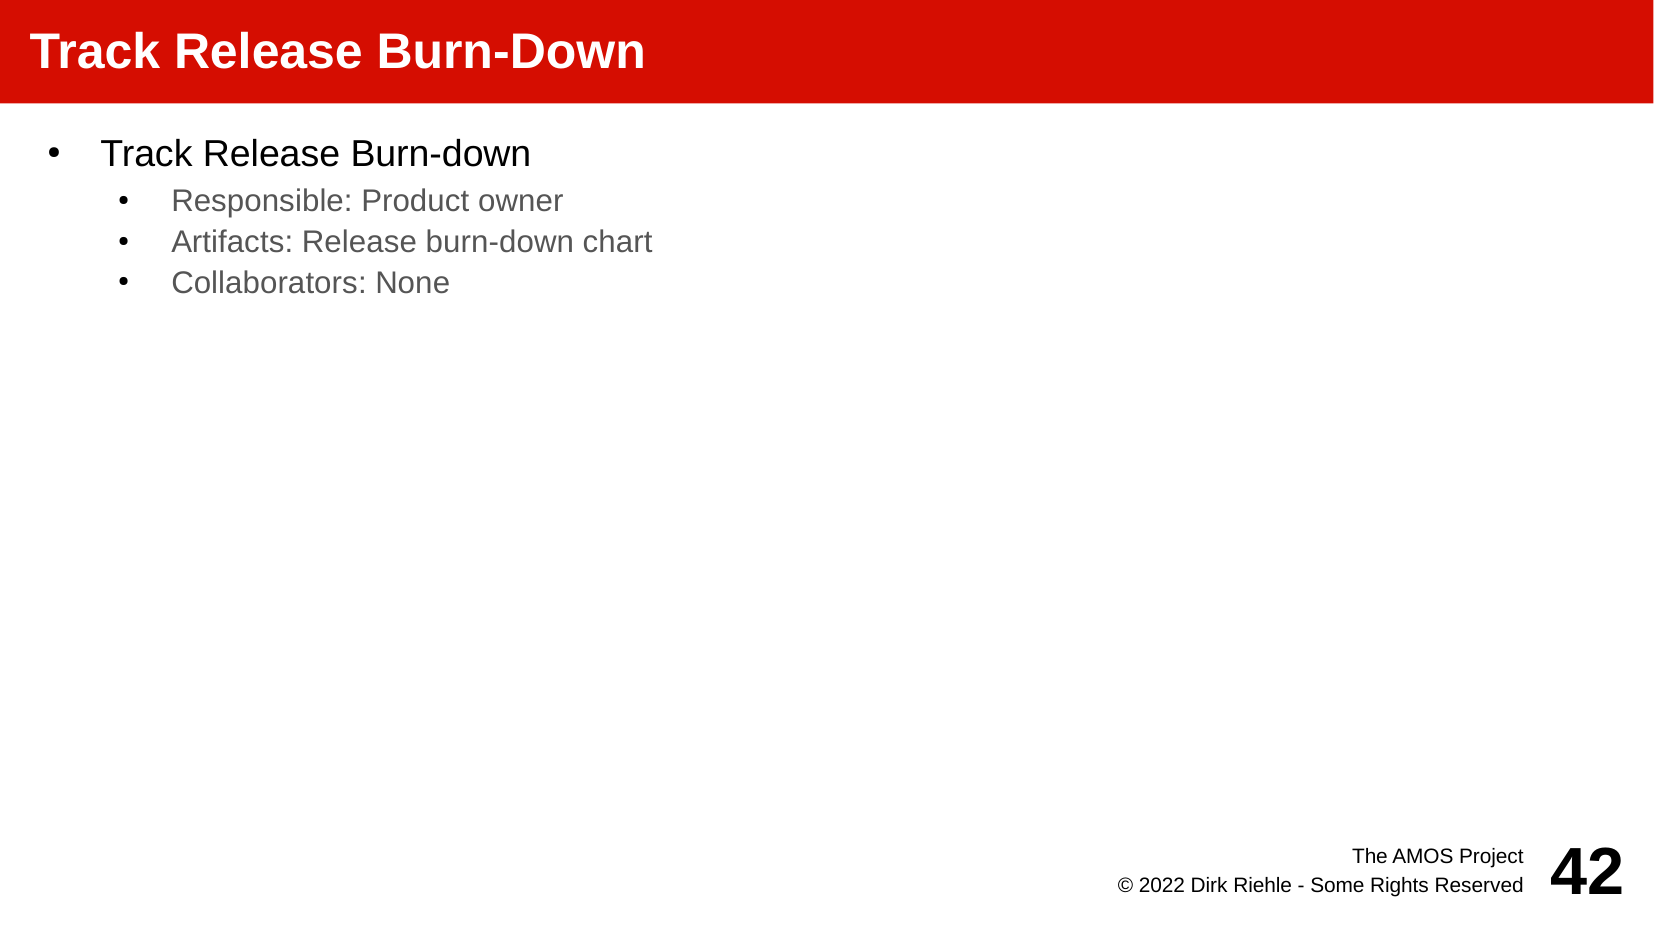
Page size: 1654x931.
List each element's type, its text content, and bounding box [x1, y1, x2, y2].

title Track Release Burn-Down [0, 0, 1654, 104]
list Track Release Burn-down Responsible: Product owner Artifacts: Release burn-down chart Collaborators: None [29, 132, 1625, 813]
